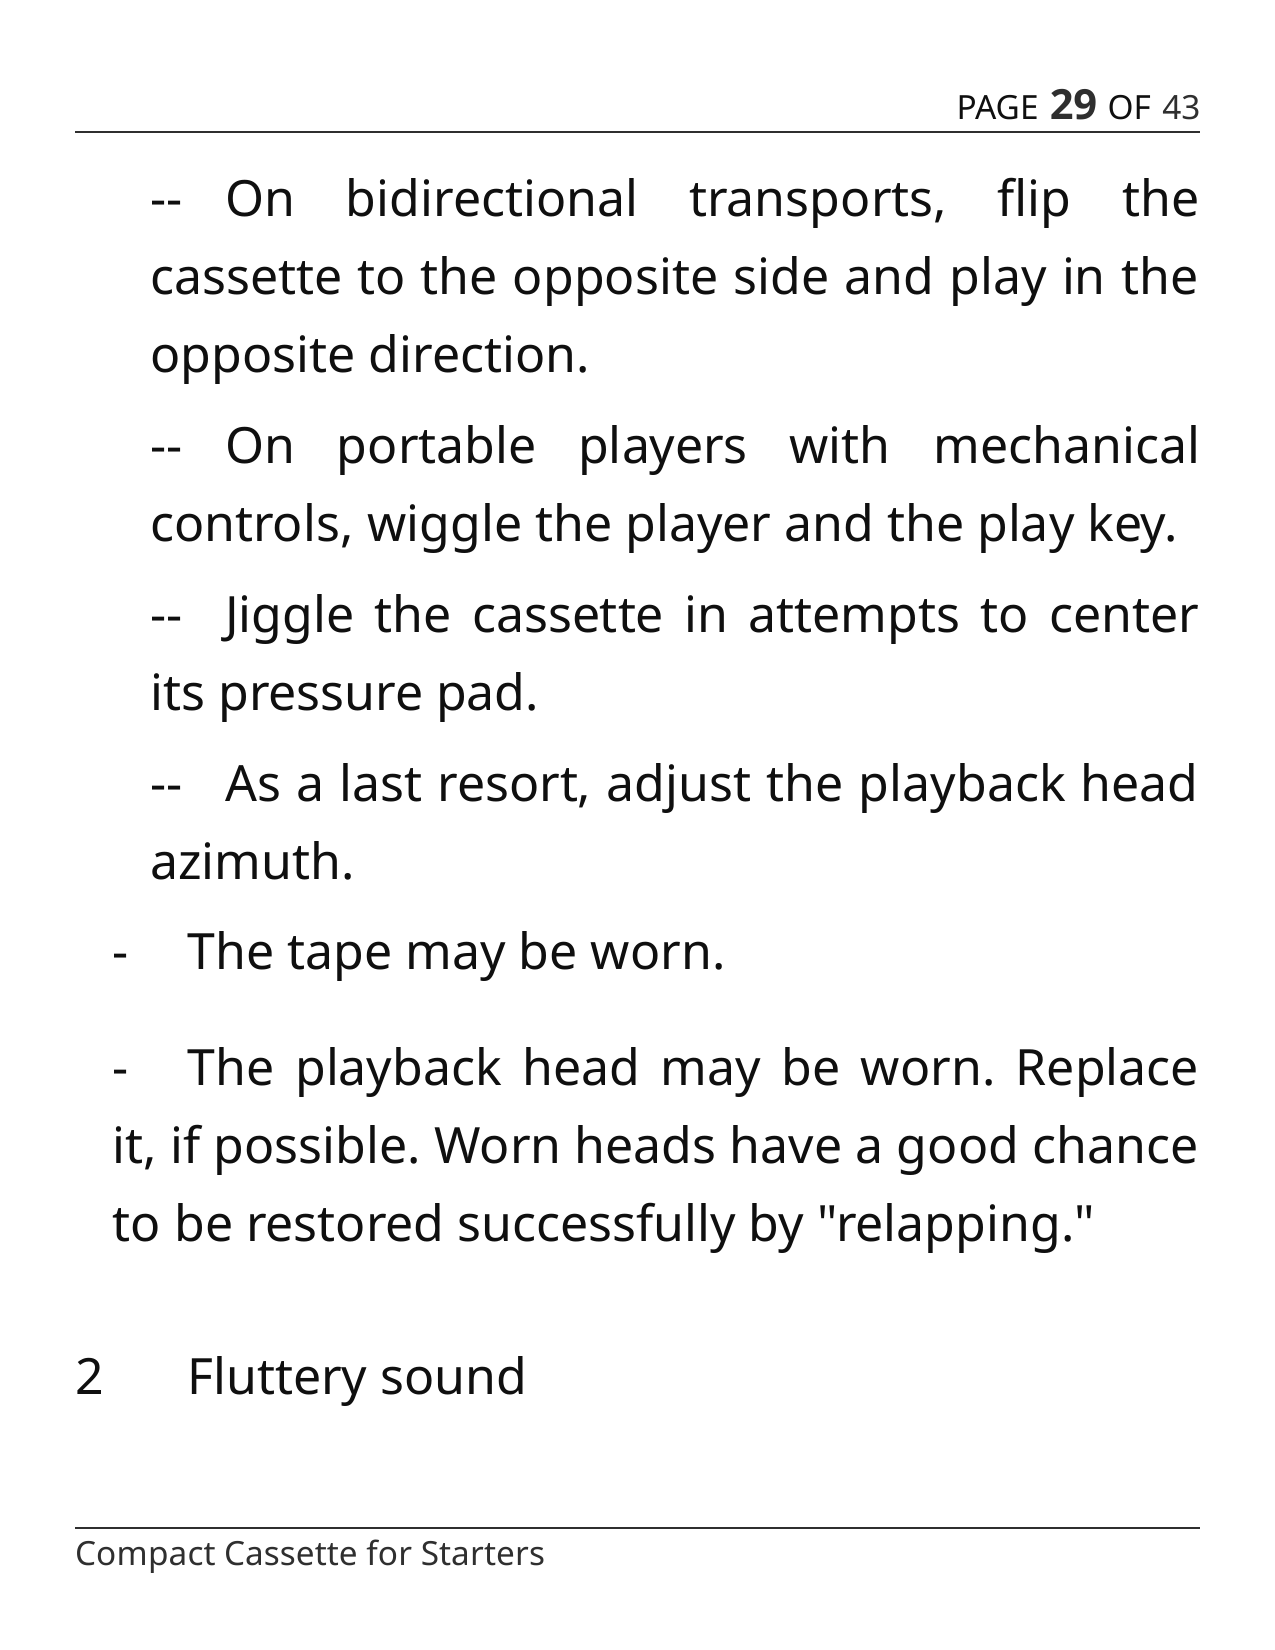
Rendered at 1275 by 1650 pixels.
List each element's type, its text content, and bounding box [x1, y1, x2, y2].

list -- On portable players with mechanical controls, wiggle the player and the play key. [150, 410, 1200, 556]
list -- On bidirectional transports, flip the cassette to the opposite side and play in the opposite direction. [150, 163, 1200, 387]
list -- As a last resort, adjust the playback head azimuth. [150, 747, 1200, 893]
list -- Jiggle the cassette in attempts to center its pressure pad. [150, 579, 1200, 725]
list - The playback head may be worn. Replace it, if possible. Worn heads have a good chance to be restored successfully by "relapping." [112, 1032, 1200, 1256]
list 2 Fluttery sound [75, 1341, 1200, 1409]
list - The tape may be worn. [112, 916, 1200, 984]
